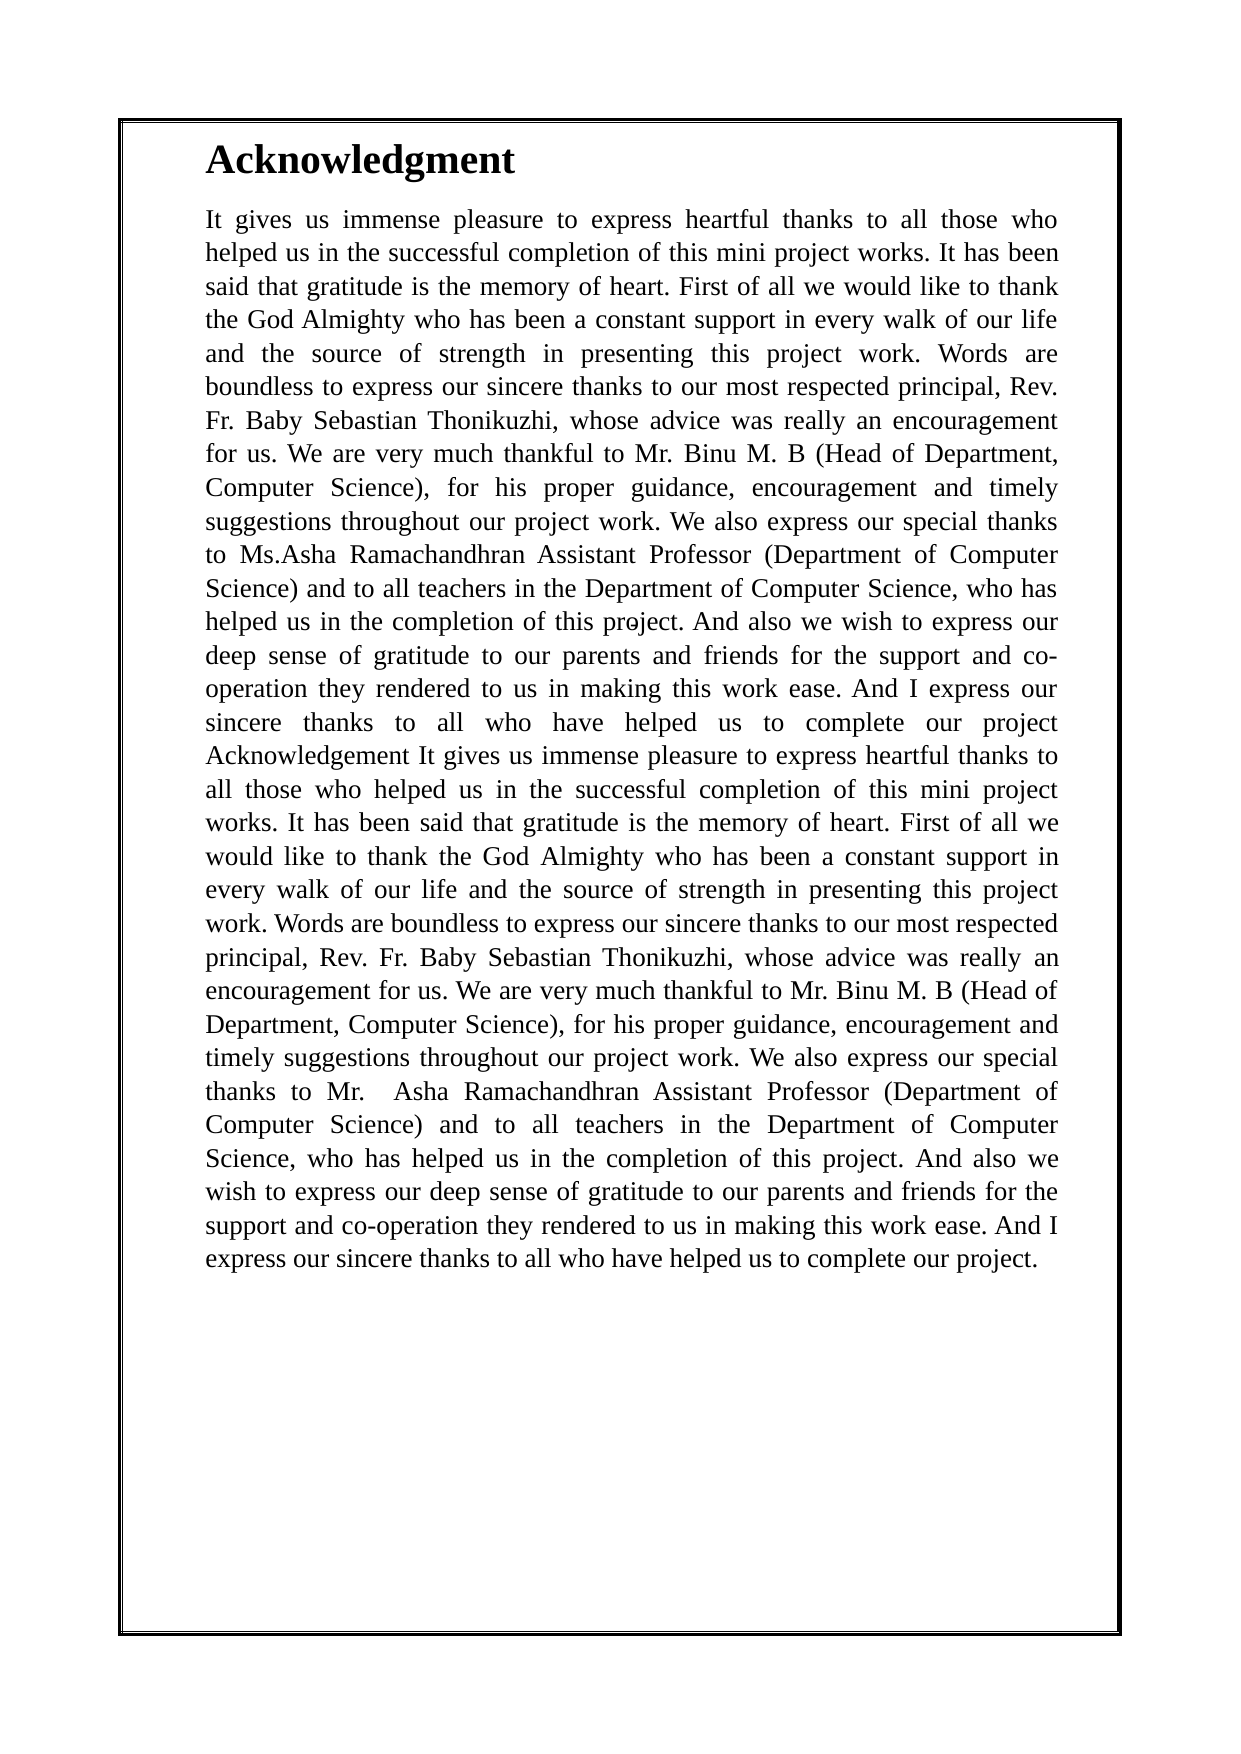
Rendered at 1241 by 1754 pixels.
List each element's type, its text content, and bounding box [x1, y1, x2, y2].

subtitle Acknowledgment [205, 135, 1114, 183]
text It gives us immense pleasure to express heartful thanks to all those who helped us in the successful completion of this mini project works. It has been said that gratitude is the memory of heart. First of all we would like to thank the God Almighty who has been a constant support in every walk of our life and the source of strength in presenting this project work. Words are boundless to express our sincere thanks to our most respected principal, Rev. Fr. Baby Sebastian Thonikuzhi, whose advice was really an encouragement for us. We are very much thankful to Mr. Binu M. B (Head of Department, Computer Science), for his proper guidance, encouragement and timely suggestions throughout our project work. We also express our special thanks to Ms.Asha Ramachandhran Assistant Professor (Department of Computer Science) and to all teachers in the Department of Computer Science, who has helped us in the completion of this project. And also we wish to express our deep sense of gratitude to our parents and friends for the support and co-operation they rendered to us in making this work ease. And I express our sincere thanks to all who have helped us to complete our project Acknowledgement It gives us immense pleasure to express heartful thanks to all those who helped us in the successful completion of this mini project works. It has been said that gratitude is the memory of heart. First of all we would like to thank the God Almighty who has been a constant support in every walk of our life and the source of strength in presenting this project work. Words are boundless to express our sincere thanks to our most respected principal, Rev. Fr. Baby Sebastian Thonikuzhi, whose advice was really an encouragement for us. We are very much thankful to Mr. Binu M. B (Head of Department, Computer Science), for his proper guidance, encouragement and timely suggestions throughout our project work. We also express our special thanks to Mr. Asha Ramachandhran Assistant Professor (Department of Computer Science) and to all teachers in the Department of Computer Science, who has helped us in the completion of this project. And also we wish to express our deep sense of gratitude to our parents and friends for the support and co-operation they rendered to us in making this work ease. And I express our sincere thanks to all who have helped us to complete our project. [205, 203, 1059, 1274]
